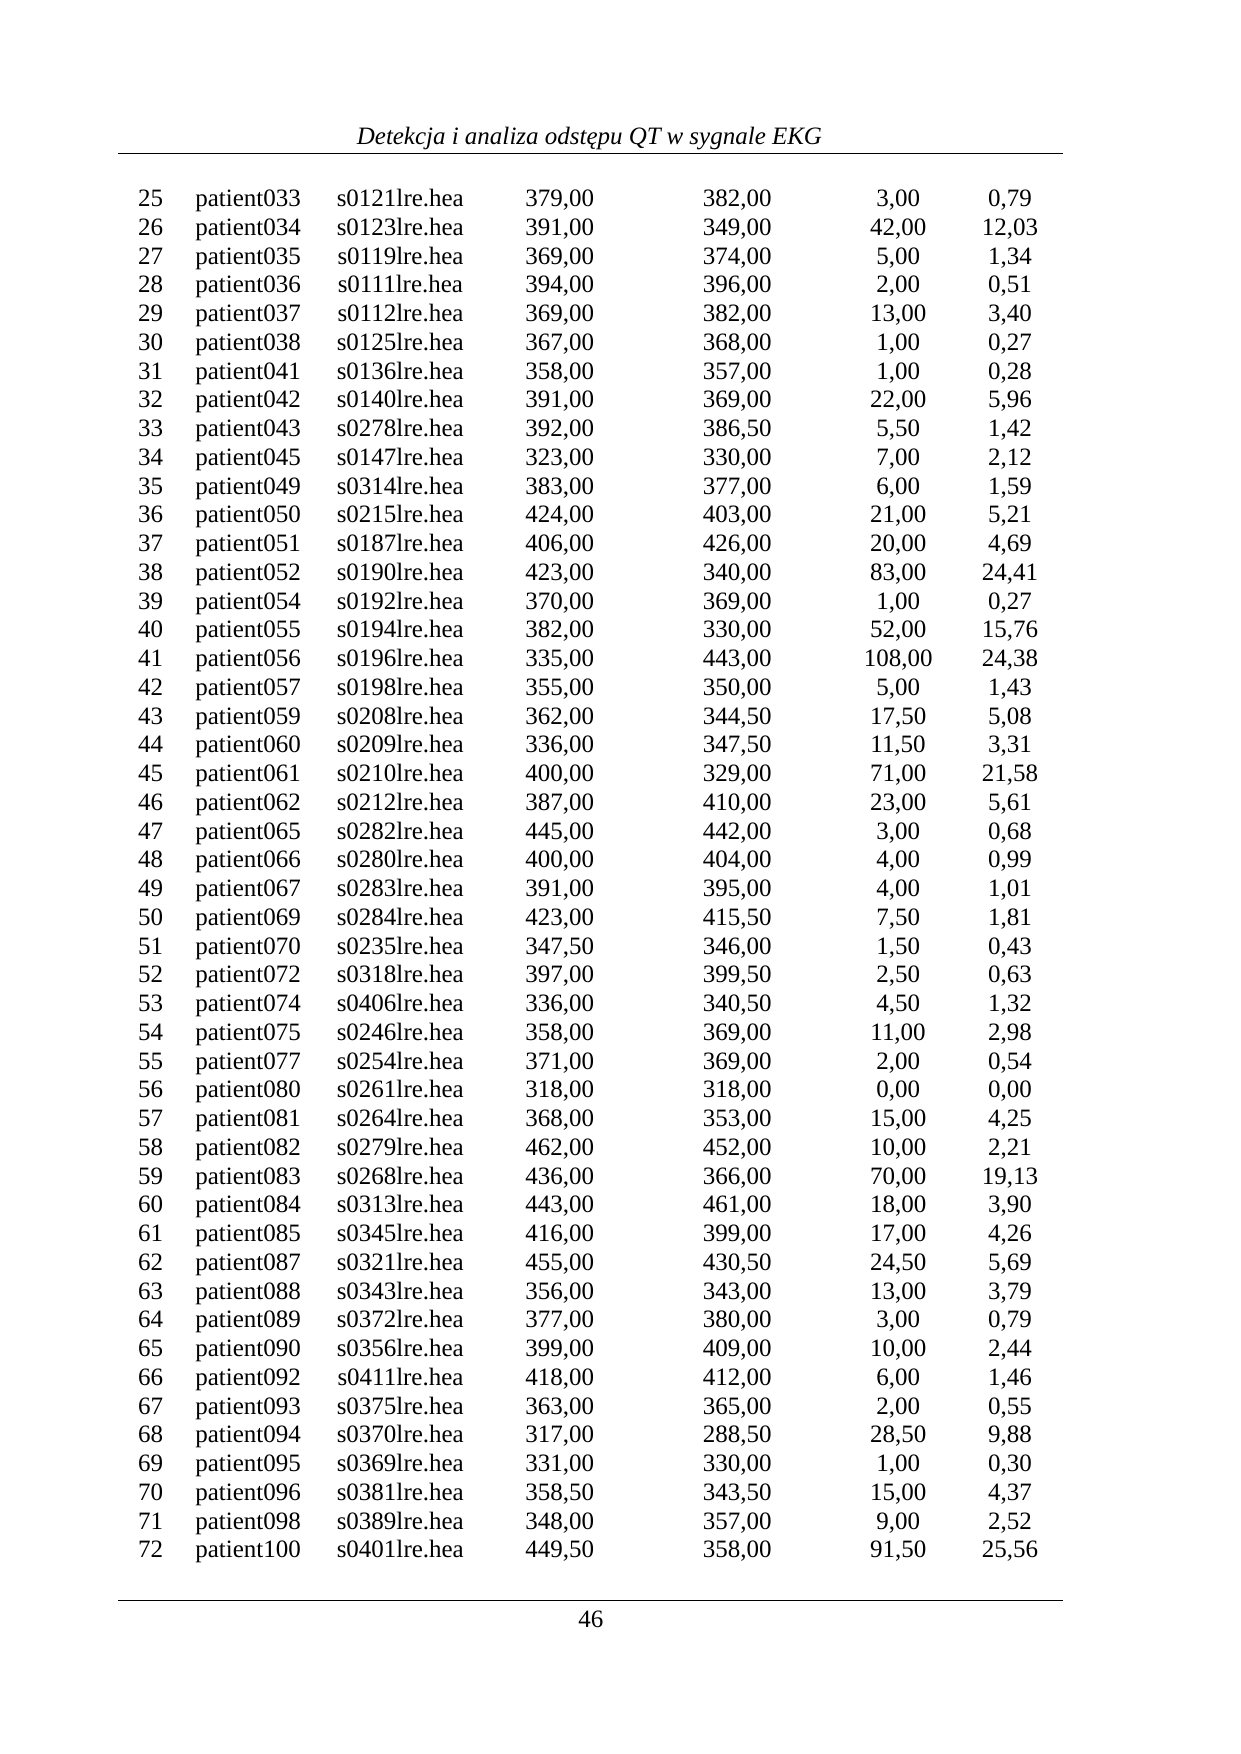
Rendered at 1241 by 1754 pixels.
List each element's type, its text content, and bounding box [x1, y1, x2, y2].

table_cell 367,00 [480, 327, 639, 356]
table_cell 369,00 [639, 1046, 834, 1074]
table_cell 369,00 [480, 241, 639, 269]
table_cell 10,00 [835, 1132, 961, 1161]
table_cell 70 [125, 1477, 175, 1506]
table_cell patient077 [175, 1046, 321, 1074]
table_cell 383,00 [480, 471, 639, 499]
table_cell 46 [125, 787, 175, 816]
table_cell 1,50 [835, 931, 961, 959]
table_cell 0,68 [961, 816, 1058, 844]
table_cell s0198lre.hea [321, 672, 480, 701]
table_cell 369,00 [639, 1017, 834, 1046]
table_cell s0215lre.hea [321, 500, 480, 528]
table_cell 13,00 [835, 298, 961, 327]
table_cell 344,50 [639, 701, 834, 729]
table_cell patient065 [175, 816, 321, 844]
table_cell patient054 [175, 586, 321, 614]
table_cell 0,79 [961, 1305, 1058, 1333]
table_cell 26 [125, 212, 175, 241]
table_cell 346,00 [639, 931, 834, 959]
table_cell 12,03 [961, 212, 1058, 241]
table_cell 399,00 [480, 1333, 639, 1362]
table_cell 17,00 [835, 1218, 961, 1247]
table_cell 3,90 [961, 1190, 1058, 1218]
table_cell 5,69 [961, 1247, 1058, 1276]
table_cell patient072 [175, 960, 321, 988]
table_cell 369,00 [480, 298, 639, 327]
table_cell patient038 [175, 327, 321, 356]
table_cell 20,00 [835, 528, 961, 557]
table_cell 382,00 [480, 615, 639, 643]
table_cell 69 [125, 1448, 175, 1477]
table_cell 91,50 [835, 1535, 961, 1563]
table_cell 52,00 [835, 615, 961, 643]
table_cell s0406lre.hea [321, 988, 480, 1017]
table_cell 24,38 [961, 643, 1058, 672]
table_cell 68 [125, 1420, 175, 1448]
table_cell 44 [125, 730, 175, 758]
table_cell 323,00 [480, 442, 639, 471]
table_cell 362,00 [480, 701, 639, 729]
table_cell 340,50 [639, 988, 834, 1017]
table_cell 330,00 [639, 615, 834, 643]
table_cell 395,00 [639, 873, 834, 902]
table_cell s0208lre.hea [321, 701, 480, 729]
table_cell 42,00 [835, 212, 961, 241]
table_cell 455,00 [480, 1247, 639, 1276]
table_cell 71,00 [835, 758, 961, 787]
table_cell s0321lre.hea [321, 1247, 480, 1276]
table_cell patient083 [175, 1161, 321, 1189]
table_cell patient096 [175, 1477, 321, 1506]
table_cell 1,00 [835, 1448, 961, 1477]
table_cell patient034 [175, 212, 321, 241]
table_cell 369,00 [639, 586, 834, 614]
table_cell 0,51 [961, 270, 1058, 298]
table_cell 19,13 [961, 1161, 1058, 1189]
table_cell 335,00 [480, 643, 639, 672]
table_cell 1,59 [961, 471, 1058, 499]
table_cell 0,79 [961, 183, 1058, 212]
table_cell s0246lre.hea [321, 1017, 480, 1046]
table_cell 55 [125, 1046, 175, 1074]
table_cell 4,25 [961, 1103, 1058, 1132]
table_cell 35 [125, 471, 175, 499]
table_cell 353,00 [639, 1103, 834, 1132]
table_cell s0381lre.hea [321, 1477, 480, 1506]
table_cell 379,00 [480, 183, 639, 212]
table_cell 400,00 [480, 758, 639, 787]
table_cell 15,00 [835, 1103, 961, 1132]
table_cell 38 [125, 557, 175, 586]
table_cell s0284lre.hea [321, 902, 480, 931]
table_cell patient100 [175, 1535, 321, 1563]
table_cell 386,50 [639, 413, 834, 442]
table_cell 65 [125, 1333, 175, 1362]
table_cell 15,00 [835, 1477, 961, 1506]
table_cell patient042 [175, 385, 321, 413]
table_cell 17,50 [835, 701, 961, 729]
table_cell 47 [125, 816, 175, 844]
table_cell patient087 [175, 1247, 321, 1276]
table_cell 396,00 [639, 270, 834, 298]
table_cell patient041 [175, 356, 321, 384]
table_cell patient055 [175, 615, 321, 643]
table_cell patient089 [175, 1305, 321, 1333]
table_cell 366,00 [639, 1161, 834, 1189]
table_cell patient082 [175, 1132, 321, 1161]
table_cell 33 [125, 413, 175, 442]
table_cell 461,00 [639, 1190, 834, 1218]
table_cell s0254lre.hea [321, 1046, 480, 1074]
table_cell 358,00 [639, 1535, 834, 1563]
table_cell s0356lre.hea [321, 1333, 480, 1362]
table_cell s0119lre.hea [321, 241, 480, 269]
table_cell s0194lre.hea [321, 615, 480, 643]
table_cell 4,37 [961, 1477, 1058, 1506]
table_cell s0389lre.hea [321, 1506, 480, 1534]
table_cell 400,00 [480, 845, 639, 873]
table_cell 6,00 [835, 471, 961, 499]
table_cell 1,32 [961, 988, 1058, 1017]
table_cell 357,00 [639, 1506, 834, 1534]
table_cell 382,00 [639, 183, 834, 212]
table_cell 380,00 [639, 1305, 834, 1333]
table_cell 331,00 [480, 1448, 639, 1477]
table_cell 2,50 [835, 960, 961, 988]
table_cell 357,00 [639, 356, 834, 384]
table_cell 0,27 [961, 327, 1058, 356]
table_cell 66 [125, 1362, 175, 1391]
table_cell 343,50 [639, 1477, 834, 1506]
table_cell patient045 [175, 442, 321, 471]
table_cell 399,00 [639, 1218, 834, 1247]
table_cell 7,50 [835, 902, 961, 931]
table_cell 41 [125, 643, 175, 672]
table_cell 72 [125, 1535, 175, 1563]
table_cell 4,26 [961, 1218, 1058, 1247]
table_cell s0369lre.hea [321, 1448, 480, 1477]
table_cell 418,00 [480, 1362, 639, 1391]
table_cell 7,00 [835, 442, 961, 471]
table_cell 31 [125, 356, 175, 384]
table_cell 4,50 [835, 988, 961, 1017]
table_cell 426,00 [639, 528, 834, 557]
table_cell 365,00 [639, 1391, 834, 1419]
table_cell patient098 [175, 1506, 321, 1534]
table_cell 3,00 [835, 816, 961, 844]
table_cell patient061 [175, 758, 321, 787]
table_cell s0187lre.hea [321, 528, 480, 557]
table_cell 1,34 [961, 241, 1058, 269]
table_cell 40 [125, 615, 175, 643]
table_cell 406,00 [480, 528, 639, 557]
table_cell patient059 [175, 701, 321, 729]
table_cell 56 [125, 1075, 175, 1103]
table_cell 70,00 [835, 1161, 961, 1189]
table_cell 6,00 [835, 1362, 961, 1391]
table_cell 50 [125, 902, 175, 931]
table_cell patient036 [175, 270, 321, 298]
table_cell patient035 [175, 241, 321, 269]
table_cell s0345lre.hea [321, 1218, 480, 1247]
table_cell 24,41 [961, 557, 1058, 586]
table_cell 0,27 [961, 586, 1058, 614]
table_cell 49 [125, 873, 175, 902]
table_cell patient052 [175, 557, 321, 586]
table_cell 340,00 [639, 557, 834, 586]
table_cell 336,00 [480, 988, 639, 1017]
table_cell 1,43 [961, 672, 1058, 701]
table_cell s0401lre.hea [321, 1535, 480, 1563]
table_cell 0,28 [961, 356, 1058, 384]
table_cell s0278lre.hea [321, 413, 480, 442]
table_cell 5,00 [835, 241, 961, 269]
table_cell s0121lre.hea [321, 183, 480, 212]
table_cell 48 [125, 845, 175, 873]
table_cell 374,00 [639, 241, 834, 269]
table_cell 330,00 [639, 442, 834, 471]
table_cell patient050 [175, 500, 321, 528]
table_cell 416,00 [480, 1218, 639, 1247]
table_cell 349,00 [639, 212, 834, 241]
table_cell 445,00 [480, 816, 639, 844]
table_cell 2,98 [961, 1017, 1058, 1046]
table_cell 449,50 [480, 1535, 639, 1563]
table_cell 4,00 [835, 845, 961, 873]
table_cell s0136lre.hea [321, 356, 480, 384]
table_cell 391,00 [480, 212, 639, 241]
table_cell 15,76 [961, 615, 1058, 643]
table_cell 5,50 [835, 413, 961, 442]
table_cell patient069 [175, 902, 321, 931]
table_cell 409,00 [639, 1333, 834, 1362]
table_cell 59 [125, 1161, 175, 1189]
table_cell 1,01 [961, 873, 1058, 902]
table_cell 318,00 [480, 1075, 639, 1103]
table_cell patient056 [175, 643, 321, 672]
table_cell 368,00 [639, 327, 834, 356]
table_cell patient074 [175, 988, 321, 1017]
table_cell 1,00 [835, 356, 961, 384]
table_cell 39 [125, 586, 175, 614]
table_cell 25 [125, 183, 175, 212]
table_cell 0,00 [961, 1075, 1058, 1103]
table_cell s0210lre.hea [321, 758, 480, 787]
table_cell patient084 [175, 1190, 321, 1218]
table_cell patient093 [175, 1391, 321, 1419]
table_cell 25,56 [961, 1535, 1058, 1563]
table_cell 317,00 [480, 1420, 639, 1448]
table_cell 52 [125, 960, 175, 988]
table_cell 64 [125, 1305, 175, 1333]
table_cell 368,00 [480, 1103, 639, 1132]
table_cell 443,00 [639, 643, 834, 672]
table_cell s0313lre.hea [321, 1190, 480, 1218]
table_cell 370,00 [480, 586, 639, 614]
table_cell 0,99 [961, 845, 1058, 873]
table_cell 350,00 [639, 672, 834, 701]
table_cell 51 [125, 931, 175, 959]
table_cell s0111lre.hea [321, 270, 480, 298]
table_cell 2,21 [961, 1132, 1058, 1161]
table_cell 11,50 [835, 730, 961, 758]
table_cell 462,00 [480, 1132, 639, 1161]
table_cell 0,30 [961, 1448, 1058, 1477]
table_cell s0196lre.hea [321, 643, 480, 672]
table_cell patient066 [175, 845, 321, 873]
table_cell patient095 [175, 1448, 321, 1477]
table_cell 387,00 [480, 787, 639, 816]
table_cell 442,00 [639, 816, 834, 844]
table_cell 443,00 [480, 1190, 639, 1218]
table_cell 36 [125, 500, 175, 528]
table_cell 391,00 [480, 873, 639, 902]
table_cell 404,00 [639, 845, 834, 873]
table_cell 61 [125, 1218, 175, 1247]
table_cell 4,69 [961, 528, 1058, 557]
table_cell 4,00 [835, 873, 961, 902]
table_cell 0,43 [961, 931, 1058, 959]
table_cell 21,00 [835, 500, 961, 528]
table_cell 2,44 [961, 1333, 1058, 1362]
table_cell 18,00 [835, 1190, 961, 1218]
table_cell patient075 [175, 1017, 321, 1046]
table_cell 288,50 [639, 1420, 834, 1448]
table_cell 57 [125, 1103, 175, 1132]
table_cell 391,00 [480, 385, 639, 413]
table_cell 43 [125, 701, 175, 729]
table_cell 9,00 [835, 1506, 961, 1534]
table_cell 392,00 [480, 413, 639, 442]
table_cell s0314lre.hea [321, 471, 480, 499]
table_cell 399,50 [639, 960, 834, 988]
table_cell 424,00 [480, 500, 639, 528]
table_cell 430,50 [639, 1247, 834, 1276]
table_cell s0411lre.hea [321, 1362, 480, 1391]
table_cell 28,50 [835, 1420, 961, 1448]
table_cell 347,50 [639, 730, 834, 758]
table_cell 410,00 [639, 787, 834, 816]
table_cell s0280lre.hea [321, 845, 480, 873]
table_cell 343,00 [639, 1276, 834, 1304]
table_cell 412,00 [639, 1362, 834, 1391]
table_cell patient043 [175, 413, 321, 442]
table_cell s0318lre.hea [321, 960, 480, 988]
table_cell s0264lre.hea [321, 1103, 480, 1132]
table_cell 5,00 [835, 672, 961, 701]
table_cell s0147lre.hea [321, 442, 480, 471]
table_cell s0190lre.hea [321, 557, 480, 586]
table_cell 382,00 [639, 298, 834, 327]
table_cell 423,00 [480, 557, 639, 586]
table_cell s0370lre.hea [321, 1420, 480, 1448]
table_cell 34 [125, 442, 175, 471]
table_cell s0282lre.hea [321, 816, 480, 844]
table_cell 0,00 [835, 1075, 961, 1103]
table_cell patient094 [175, 1420, 321, 1448]
table_cell 1,00 [835, 327, 961, 356]
table_cell 329,00 [639, 758, 834, 787]
table_cell 423,00 [480, 902, 639, 931]
table_cell 0,54 [961, 1046, 1058, 1074]
table_cell 415,50 [639, 902, 834, 931]
table_cell 1,00 [835, 586, 961, 614]
table_cell 1,81 [961, 902, 1058, 931]
table_cell patient070 [175, 931, 321, 959]
table_cell 45 [125, 758, 175, 787]
table_cell 394,00 [480, 270, 639, 298]
table_cell s0125lre.hea [321, 327, 480, 356]
table_cell 0,63 [961, 960, 1058, 988]
table_cell s0112lre.hea [321, 298, 480, 327]
table_cell 9,88 [961, 1420, 1058, 1448]
table_cell s0279lre.hea [321, 1132, 480, 1161]
table_cell 2,52 [961, 1506, 1058, 1534]
table_cell patient049 [175, 471, 321, 499]
table_cell 452,00 [639, 1132, 834, 1161]
table_cell 3,79 [961, 1276, 1058, 1304]
table_cell 83,00 [835, 557, 961, 586]
table_cell patient080 [175, 1075, 321, 1103]
table_cell s0212lre.hea [321, 787, 480, 816]
table_cell patient057 [175, 672, 321, 701]
table_cell s0140lre.hea [321, 385, 480, 413]
table_cell 5,61 [961, 787, 1058, 816]
table_cell 0,55 [961, 1391, 1058, 1419]
table_cell 3,00 [835, 1305, 961, 1333]
table_cell 24,50 [835, 1247, 961, 1276]
table_cell 30 [125, 327, 175, 356]
table_cell s0123lre.hea [321, 212, 480, 241]
table_cell s0372lre.hea [321, 1305, 480, 1333]
table_cell 42 [125, 672, 175, 701]
table_cell patient088 [175, 1276, 321, 1304]
table_cell 22,00 [835, 385, 961, 413]
table_cell 3,31 [961, 730, 1058, 758]
table_cell patient060 [175, 730, 321, 758]
table_cell 369,00 [639, 385, 834, 413]
table_cell 397,00 [480, 960, 639, 988]
table_cell 63 [125, 1276, 175, 1304]
table_cell s0209lre.hea [321, 730, 480, 758]
table_cell 23,00 [835, 787, 961, 816]
table_cell 3,40 [961, 298, 1058, 327]
table_cell s0192lre.hea [321, 586, 480, 614]
table_cell 363,00 [480, 1391, 639, 1419]
table_cell 71 [125, 1506, 175, 1534]
table_cell 330,00 [639, 1448, 834, 1477]
table_cell 108,00 [835, 643, 961, 672]
table_cell 2,12 [961, 442, 1058, 471]
table_cell patient033 [175, 183, 321, 212]
table_cell 28 [125, 270, 175, 298]
table_cell 32 [125, 385, 175, 413]
table_cell 62 [125, 1247, 175, 1276]
table_cell 3,00 [835, 183, 961, 212]
table_cell 377,00 [480, 1305, 639, 1333]
table_cell s0283lre.hea [321, 873, 480, 902]
table_cell 29 [125, 298, 175, 327]
table_cell 53 [125, 988, 175, 1017]
table_cell 2,00 [835, 270, 961, 298]
table_cell 54 [125, 1017, 175, 1046]
table_cell patient090 [175, 1333, 321, 1362]
table_cell 11,00 [835, 1017, 961, 1046]
table_cell 436,00 [480, 1161, 639, 1189]
table_cell 371,00 [480, 1046, 639, 1074]
table_cell patient067 [175, 873, 321, 902]
table_cell 403,00 [639, 500, 834, 528]
table_cell s0268lre.hea [321, 1161, 480, 1189]
table_cell 60 [125, 1190, 175, 1218]
table_cell 358,00 [480, 1017, 639, 1046]
table_cell 5,96 [961, 385, 1058, 413]
table_cell s0343lre.hea [321, 1276, 480, 1304]
table_cell 27 [125, 241, 175, 269]
table_cell 356,00 [480, 1276, 639, 1304]
table_cell 377,00 [639, 471, 834, 499]
table_cell s0235lre.hea [321, 931, 480, 959]
table_cell 1,46 [961, 1362, 1058, 1391]
table_cell 336,00 [480, 730, 639, 758]
table_cell 1,42 [961, 413, 1058, 442]
table_cell 58 [125, 1132, 175, 1161]
table_cell 355,00 [480, 672, 639, 701]
table_cell 67 [125, 1391, 175, 1419]
table_cell patient051 [175, 528, 321, 557]
table_cell patient085 [175, 1218, 321, 1247]
table_cell patient037 [175, 298, 321, 327]
table_cell patient062 [175, 787, 321, 816]
table_cell patient092 [175, 1362, 321, 1391]
table_cell 358,50 [480, 1477, 639, 1506]
table_cell patient081 [175, 1103, 321, 1132]
table_cell 10,00 [835, 1333, 961, 1362]
table_cell 348,00 [480, 1506, 639, 1534]
table_cell 347,50 [480, 931, 639, 959]
table_cell 318,00 [639, 1075, 834, 1103]
table_cell s0261lre.hea [321, 1075, 480, 1103]
table_cell 37 [125, 528, 175, 557]
table_cell 358,00 [480, 356, 639, 384]
table_cell 5,21 [961, 500, 1058, 528]
table_cell 2,00 [835, 1046, 961, 1074]
table_cell 21,58 [961, 758, 1058, 787]
table_cell 5,08 [961, 701, 1058, 729]
table_cell 13,00 [835, 1276, 961, 1304]
table_cell s0375lre.hea [321, 1391, 480, 1419]
table_cell 2,00 [835, 1391, 961, 1419]
